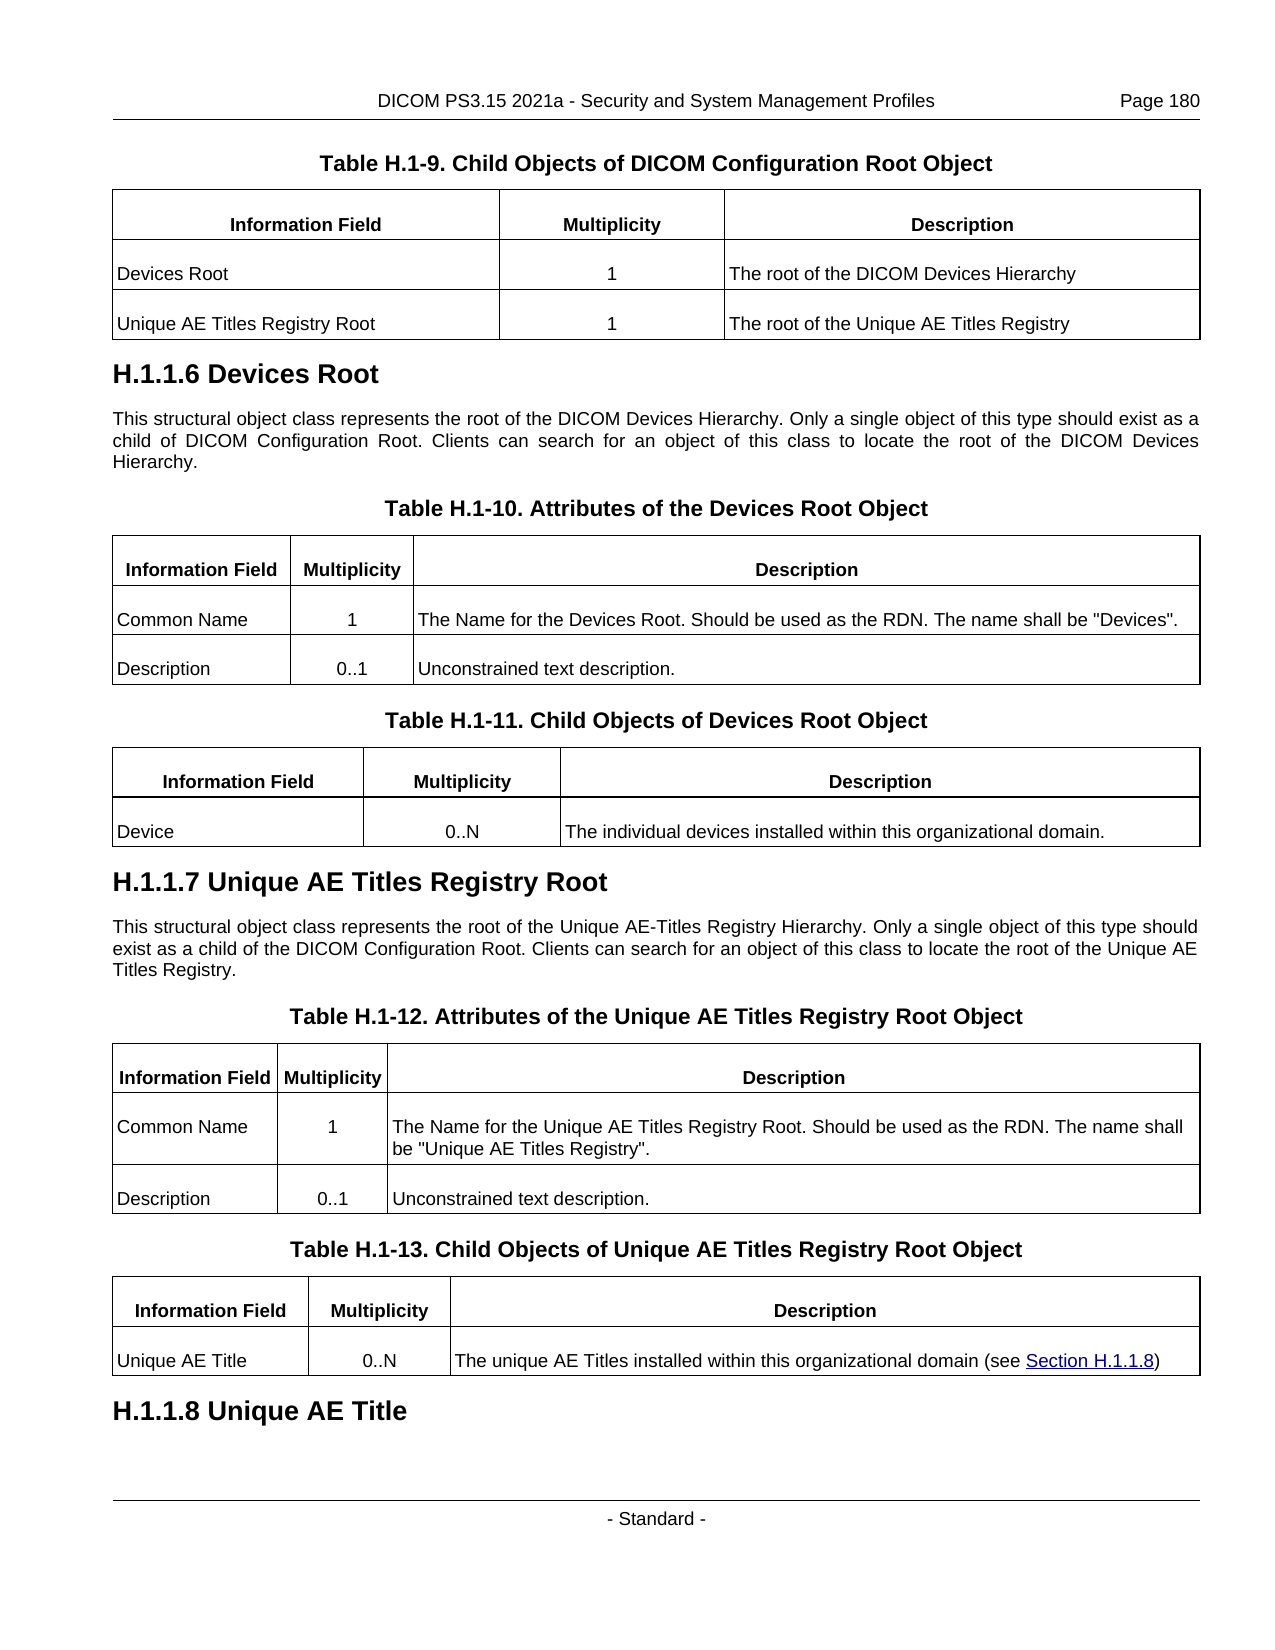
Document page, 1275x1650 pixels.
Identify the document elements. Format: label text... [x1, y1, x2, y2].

text H.1.1.6 Devices Root [112, 358, 1200, 389]
table_cell 1 [500, 290, 724, 338]
table_cell 0..N [364, 798, 560, 846]
table_cell Unconstrained text description. [414, 635, 1199, 684]
table_header Description [725, 190, 1199, 239]
text This structural object class represents the root of the DICOM Devices Hierarchy. Only a single object of this type should exist as a child of DICOM Configuration Root. Clients can search for an object of this class to locate the root of the DICOM Devices Hierarchy. [112, 408, 1200, 473]
table_header Information Field [113, 536, 290, 584]
table_header Multiplicity [278, 1044, 387, 1092]
text H.1.1.8 Unique AE Title [112, 1395, 1200, 1426]
table_header Description [414, 536, 1199, 584]
table_header Description [451, 1277, 1199, 1326]
table_cell Devices Root [113, 240, 499, 289]
table_cell Device [113, 798, 363, 846]
table_cell 0..N [309, 1327, 450, 1375]
table_cell Unique AE Titles Registry Root [113, 290, 499, 338]
text Table H.1-10. Attributes of the Devices Root Object [112, 495, 1200, 521]
table_cell 1 [278, 1093, 387, 1163]
table_header Multiplicity [364, 748, 560, 796]
table_cell The individual devices installed within this organizational domain. [561, 798, 1199, 846]
table_header Multiplicity [500, 190, 724, 239]
text Table H.1-12. Attributes of the Unique AE Titles Registry Root Object [112, 1003, 1200, 1029]
text Table H.1-9. Child Objects of DICOM Configuration Root Object [112, 150, 1200, 176]
text H.1.1.7 Unique AE Titles Registry Root [112, 866, 1200, 897]
table_cell The Name for the Devices Root. Should be used as the RDN. The name shall be "Devices". [414, 586, 1199, 634]
table_header Information Field [113, 1277, 308, 1326]
table_cell Description [113, 635, 290, 684]
table_header Information Field [113, 748, 363, 796]
table_header Multiplicity [291, 536, 413, 584]
table_header Information Field [113, 1044, 277, 1092]
text Table H.1-11. Child Objects of Devices Root Object [112, 707, 1200, 733]
table_cell Unconstrained text description. [388, 1165, 1199, 1213]
table_header Multiplicity [309, 1277, 450, 1326]
table_header Description [561, 748, 1199, 796]
table_cell Description [113, 1165, 277, 1213]
table_cell 0..1 [291, 635, 413, 684]
table_cell Common Name [113, 1093, 277, 1163]
table_cell The root of the DICOM Devices Hierarchy [725, 240, 1199, 289]
table_cell The Name for the Unique AE Titles Registry Root. Should be used as the RDN. The name shall be "Unique AE Titles Registry". [388, 1093, 1199, 1163]
table_cell The unique AE Titles installed within this organizational domain (see Section H.1.1.8) [451, 1327, 1199, 1375]
table_cell Unique AE Title [113, 1327, 308, 1375]
table_cell 0..1 [278, 1165, 387, 1213]
text Table H.1-13. Child Objects of Unique AE Titles Registry Root Object [112, 1237, 1200, 1262]
table_header Description [388, 1044, 1199, 1092]
text This structural object class represents the root of the Unique AE-Titles Registry Hierarchy. Only a single object of this type should exist as a child of the DICOM Configuration Root. Clients can search for an object of this class to locate the root of the Unique AE Titles Registry. [112, 916, 1200, 981]
table_cell 1 [291, 586, 413, 634]
table_cell Common Name [113, 586, 290, 634]
table_cell The root of the Unique AE Titles Registry [725, 290, 1199, 338]
table_header Information Field [113, 190, 499, 239]
table_cell 1 [500, 240, 724, 289]
